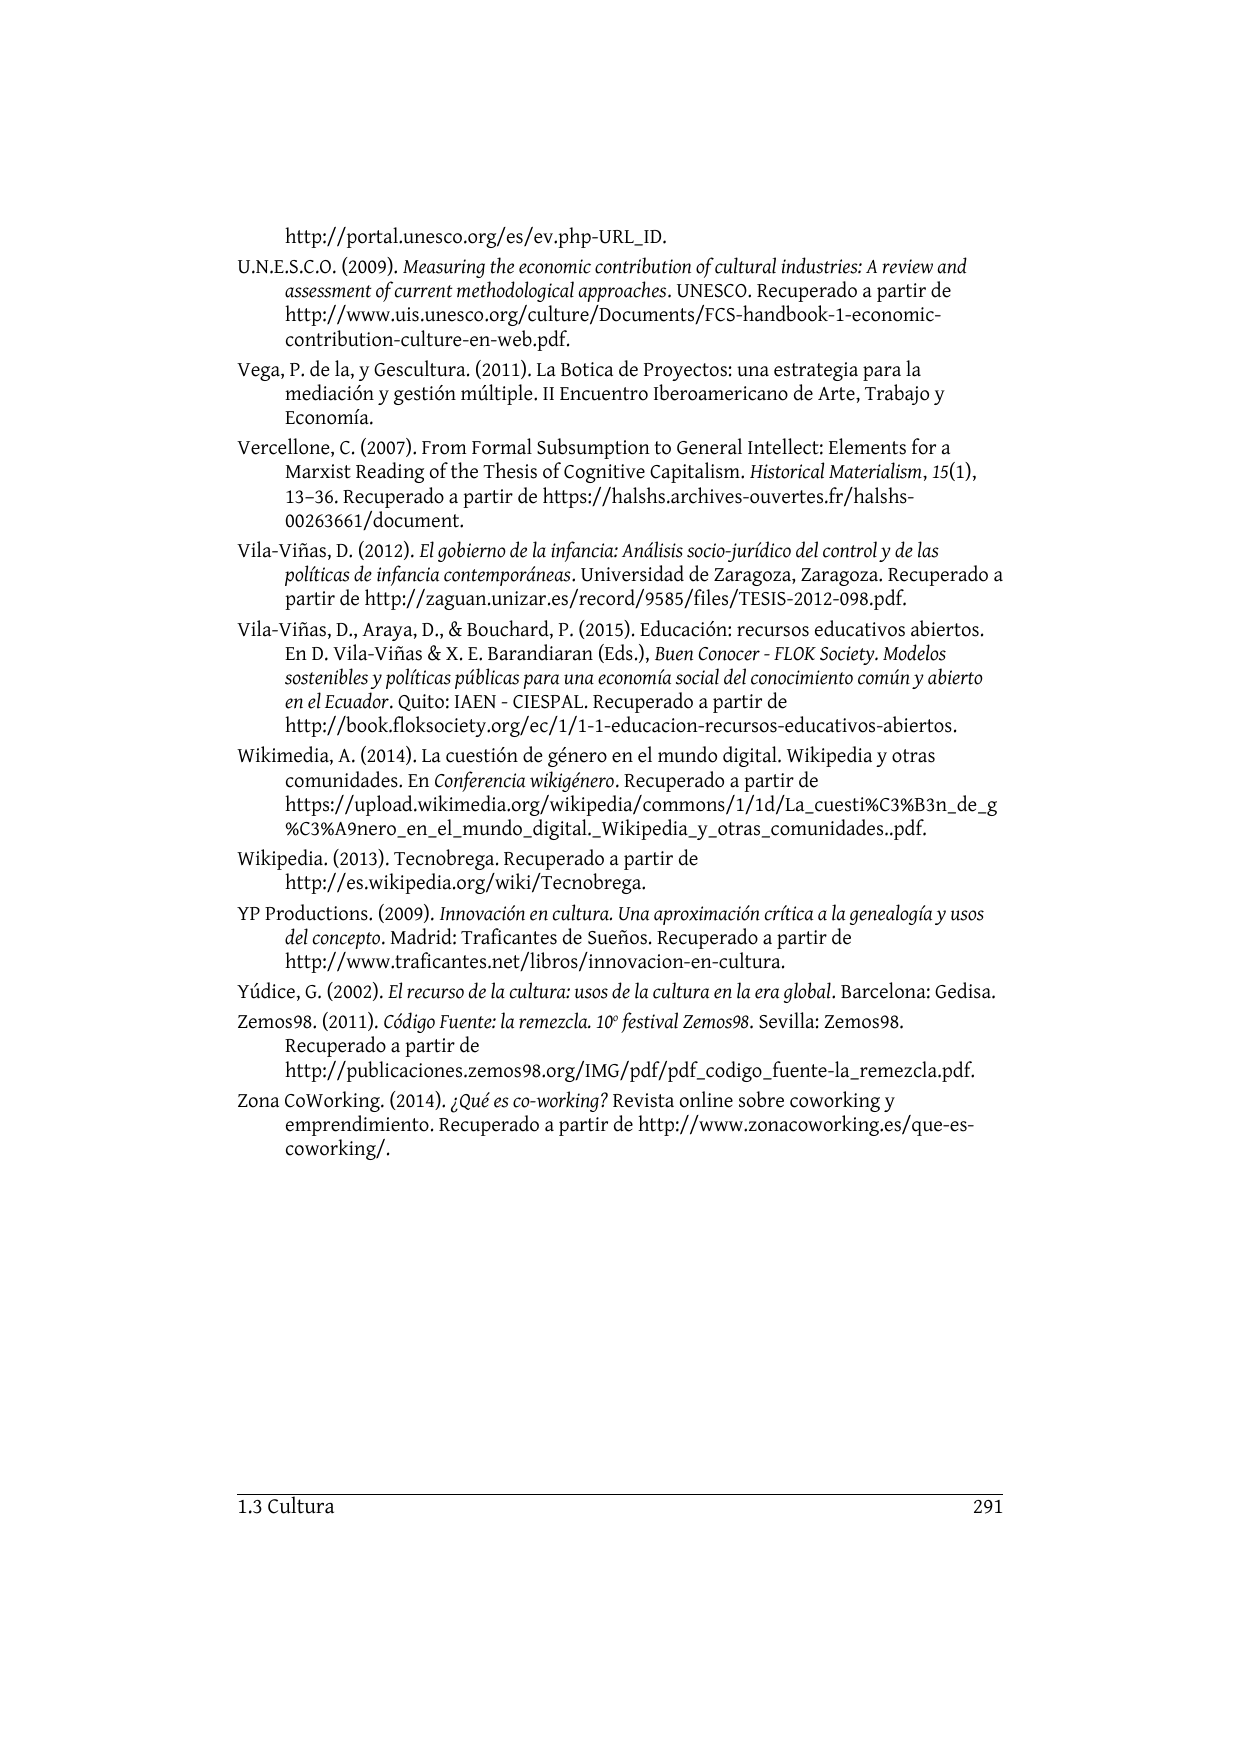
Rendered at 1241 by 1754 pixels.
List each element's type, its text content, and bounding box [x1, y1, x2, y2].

text YP Productions. (2009). Innovación en cultura. Una aproximación crítica a la genealogía y usos del concepto. Madrid: Traficantes de Sueños. Recuperado a partir de http://www.traficantes.net/libros/innovacion-en-cultura. [237, 902, 1003, 974]
text Vila-Viñas, D. (2012). El gobierno de la infancia: Análisis socio-jurídico del control y de las políticas de infancia contemporáneas. Universidad de Zaragoza, Zaragoza. Recuperado a partir de http://zaguan.unizar.es/record/9585/files/TESIS-2012-098.pdf. [237, 539, 1003, 612]
text Vila-Viñas, D., Araya, D., & Bouchard, P. (2015). Educación: recursos educativos abiertos. En D. Vila-Viñas & X. E. Barandiaran (Eds.), Buen Conocer - FLOK Society. Modelos sostenibles y políticas públicas para una economía social del conocimiento común y abierto en el Ecuador. Quito: IAEN - CIESPAL. Recuperado a partir de http://book.floksociety.org/ec/1/1-1-educacion-recursos-educativos-abiertos. [237, 618, 1003, 738]
text Wikimedia, A. (2014). La cuestión de género en el mundo digital. Wikipedia y otras comunidades. En Conferencia wikigénero. Recuperado a partir de https://upload.wikimedia.org/wikipedia/commons/1/1d/La_cuesti%C3%B3n_de_g%C3%A9nero_en_el_mundo_digital._Wikipedia_y_otras_comunidades..pdf. [237, 744, 1003, 841]
text U.N.E.S.C.O. (2009). Measuring the economic contribution of cultural industries: A review and assessment of current methodological approaches. UNESCO. Recuperado a partir de http://www.uis.unesco.org/culture/Documents/FCS-handbook-1-economic-contribution-culture-en-web.pdf. [237, 255, 1003, 352]
text Zona CoWorking. (2014). ¿Qué es co-working? Revista online sobre coworking y emprendimiento. Recuperado a partir de http://www.zonacoworking.es/que-es-coworking/. [237, 1089, 1003, 1161]
text Wikipedia. (2013). Tecnobrega. Recuperado a partir de http://es.wikipedia.org/wiki/Tecnobrega. [237, 847, 1003, 896]
text Vercellone, C. (2007). From Formal Subsumption to General Intellect: Elements for a Marxist Reading of the Thesis of Cognitive Capitalism. Historical Materialism, 15(1), 13–36. Recuperado a partir de https://halshs.archives-ouvertes.fr/halshs-00263661/document. [237, 436, 1003, 533]
text http://portal.unesco.org/es/ev.php-URL_ID. [237, 225, 1003, 249]
text Yúdice, G. (2002). El recurso de la cultura: usos de la cultura en la era global. Barcelona: Gedisa. [237, 980, 1003, 1004]
text Vega, P. de la, y Gescultura. (2011). La Botica de Proyectos: una estrategia para la mediación y gestión múltiple. II Encuentro Iberoamericano de Arte, Trabajo y Economía. [237, 358, 1003, 430]
text Zemos98. (2011). Código Fuente: la remezcla. 10o festival Zemos98. Sevilla: Zemos98. Recuperado a partir de http://publicaciones.zemos98.org/IMG/pdf/pdf_codigo_fuente-la_remezcla.pdf. [237, 1010, 1003, 1083]
